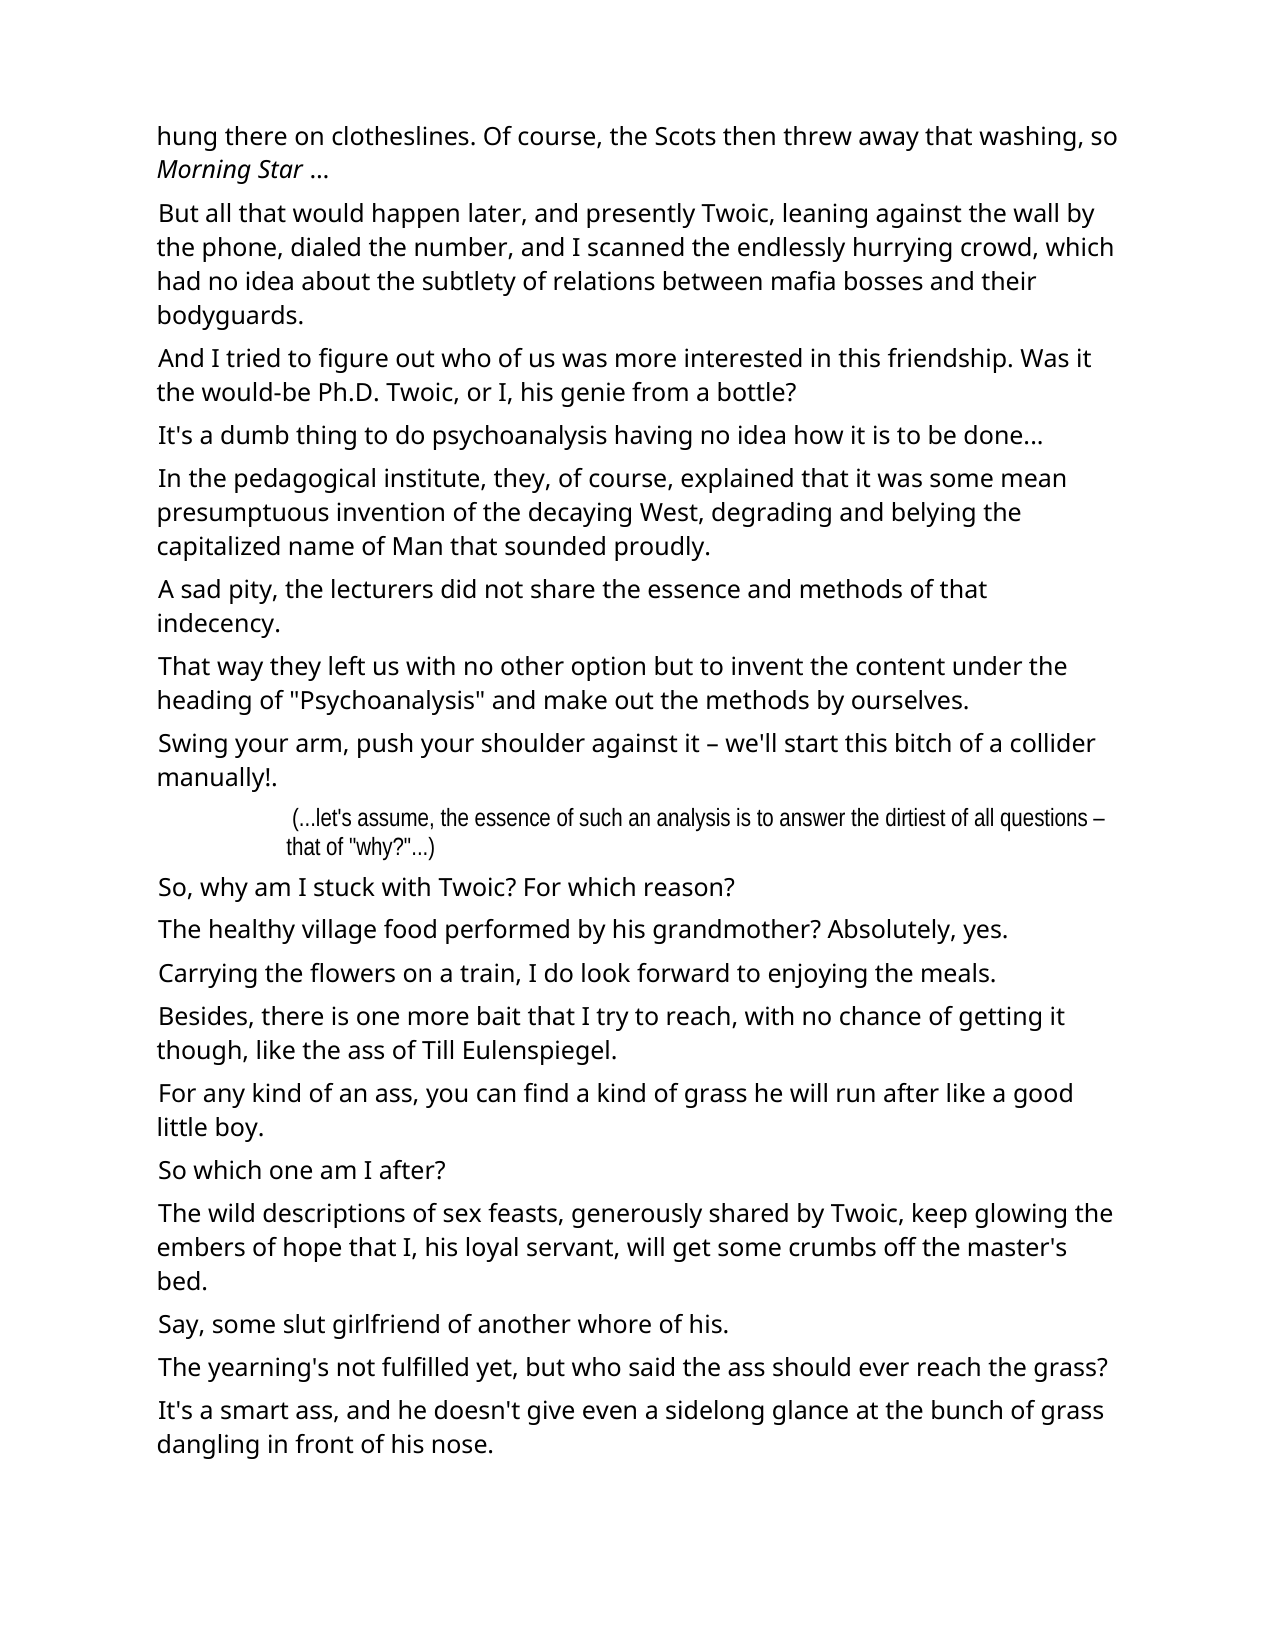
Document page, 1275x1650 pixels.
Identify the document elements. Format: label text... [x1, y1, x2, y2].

text The healthy village food performed by his grandmother? Absolutely, yes. [156, 912, 1118, 946]
text So which one am I after? [156, 1152, 1118, 1186]
text For any kind of an ass, you can find a kind of grass he will run after like a good little boy. [156, 1075, 1118, 1143]
text In the pedagogical institute, they, of course, explained that it was some mean presumptuous invention of the decaying West, degrading and belying the capitalized name of Man that sounded proudly. [156, 461, 1118, 563]
text Swing your arm, push your shoulder against it – we'll start this bitch of a collider manually!. [156, 726, 1118, 794]
text But all that would happen later, and presently Twoic, leaning against the wall by the phone, dialed the number, and I scanned the endlessly hurrying crowd, which had no idea about the subtlety of relations between mafia bosses and their bodyguards. [156, 195, 1118, 331]
text A sad pity, the lecturers did not share the essence and methods of that indecency. [156, 572, 1118, 640]
text So, why am I stuck with Twoic? For which reason? [156, 869, 1118, 903]
text Carrying the flowers on a train, I do look forward to enjoying the meals. [156, 955, 1118, 989]
list (...let's assume, the essence of such an analysis is to answer the dirtiest of all questions – that of "why?"...) [286, 803, 1118, 860]
text And I tried to figure out who of us was more interested in this friendship. Was it the would-be Ph.D. Twoic, or I, his genie from a bottle? [156, 340, 1118, 408]
text The yearning's not fulfilled yet, but who said the ass should ever reach the grass? [156, 1349, 1118, 1384]
text Say, some slut girlfriend of another whore of his. [156, 1307, 1118, 1341]
text hung there on clotheslines. Of course, the Scots then threw away that washing, so Morning Star … [156, 118, 1118, 186]
text It's a dumb thing to do psychoanalysis having no idea how it is to be done... [156, 417, 1118, 452]
text The wild descriptions of sex feasts, generously shared by Twoic, keep glowing the embers of hope that I, his loyal servant, will get some crumbs off the master's bed. [156, 1195, 1118, 1298]
text It's a smart ass, and he doesn't give even a sidelong glance at the bunch of grass dangling in front of his nose. [156, 1393, 1118, 1461]
text That way they left us with no other option but to invent the content under the heading of "Psychoanalysis" and make out the methods by ourselves. [156, 649, 1118, 717]
text Besides, there is one more bait that I try to reach, with no chance of getting it though, like the ass of Till Eulenspiegel. [156, 998, 1118, 1066]
